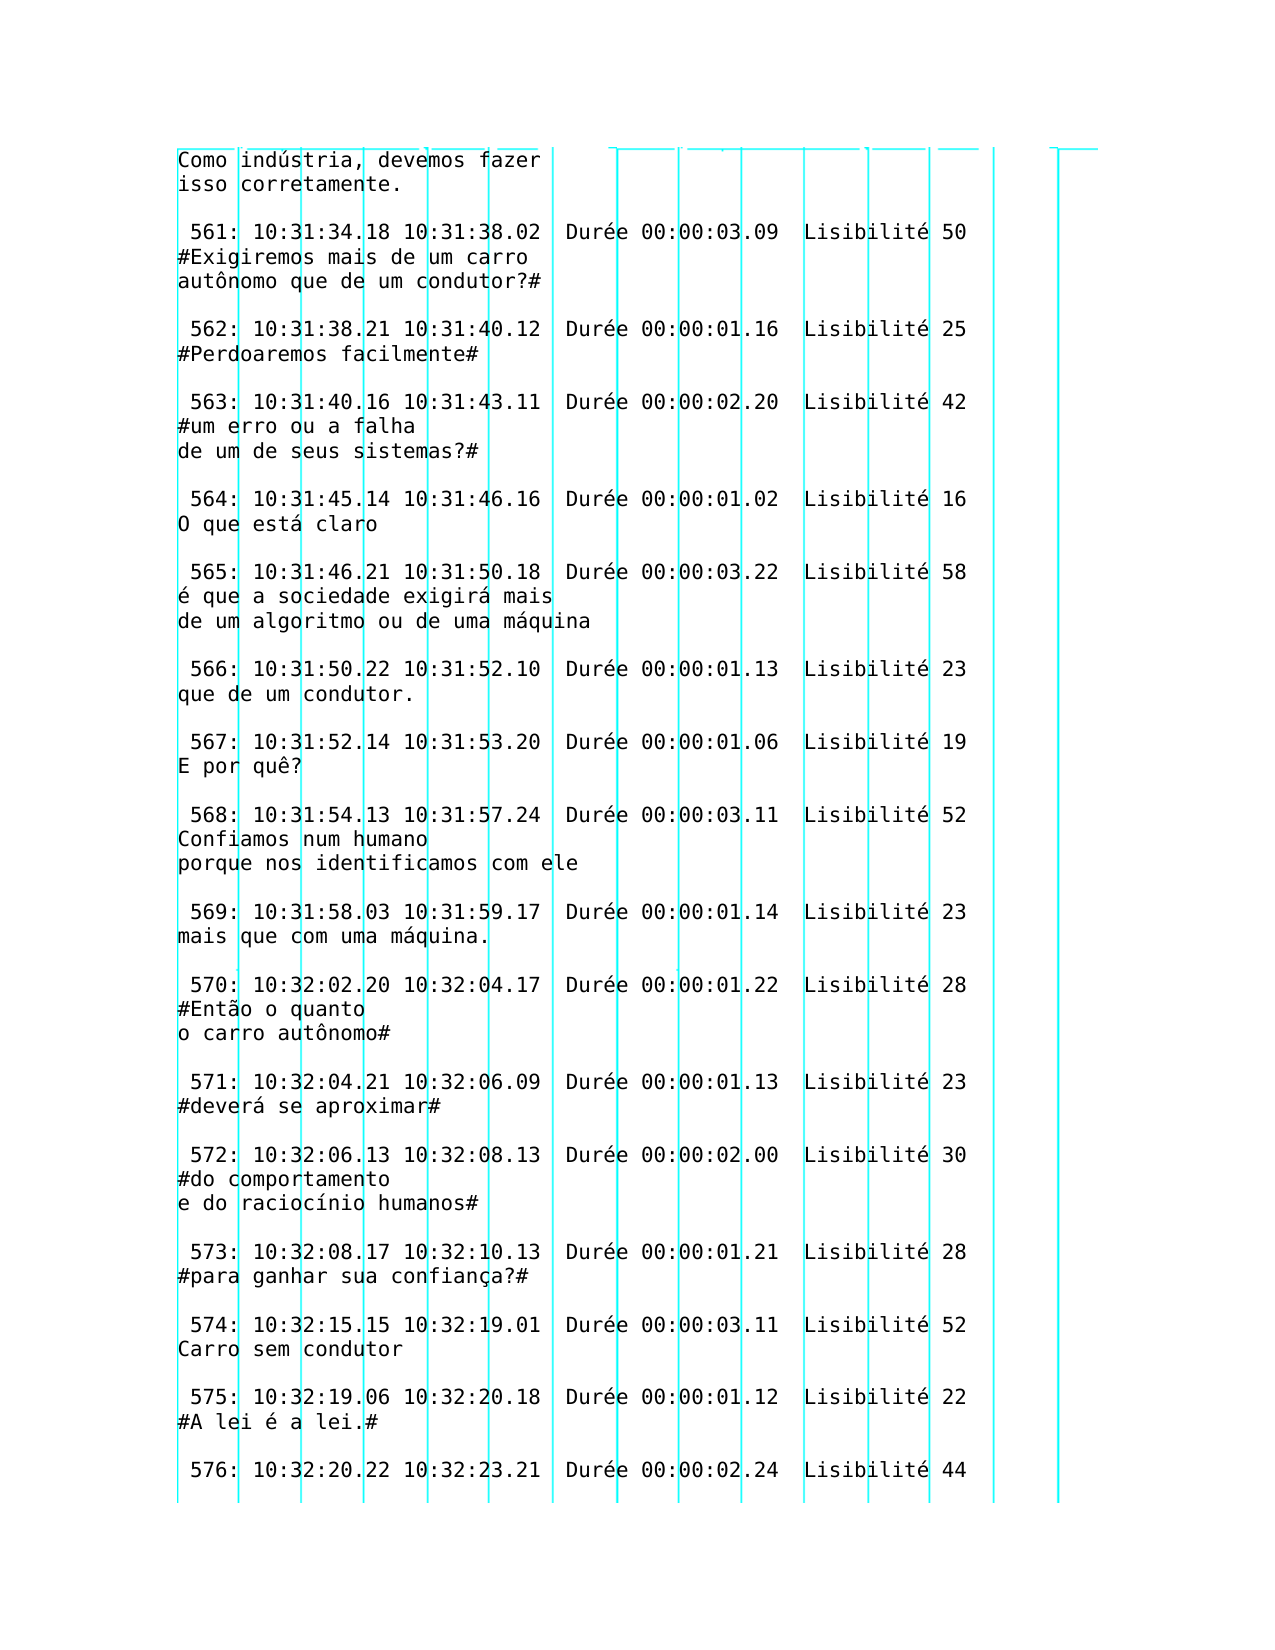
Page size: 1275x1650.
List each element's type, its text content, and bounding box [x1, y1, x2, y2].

picture [177, 876, 1098, 900]
text #A lei é a lei.# [177, 1410, 1098, 1434]
text 564: 10:31:45.14 10:31:46.16 Durée 00:00:01.02 Lisibilité 16 [177, 487, 1098, 512]
picture [177, 1216, 1098, 1240]
text #Exigiremos mais de um carro [177, 245, 1098, 269]
picture [177, 293, 1098, 317]
picture [177, 366, 1098, 390]
picture [177, 196, 1098, 220]
picture [177, 779, 1098, 803]
text e do raciocínio humanos# [177, 1191, 1098, 1216]
text 561: 10:31:34.18 10:31:38.02 Durée 00:00:03.09 Lisibilité 50 [177, 220, 1098, 245]
text porque nos identificamos com ele [177, 851, 1098, 876]
text autônomo que de um condutor?# [177, 269, 1098, 293]
text #para ganhar sua confiança?# [177, 1264, 1098, 1288]
text o carro autônomo# [177, 1021, 1098, 1046]
text que de um condutor. [177, 682, 1098, 706]
text 568: 10:31:54.13 10:31:57.24 Durée 00:00:03.11 Lisibilité 52 [177, 803, 1098, 827]
picture [177, 536, 1098, 560]
picture [177, 1046, 1098, 1070]
picture [177, 1434, 1098, 1458]
text 572: 10:32:06.13 10:32:08.13 Durée 00:00:02.00 Lisibilité 30 [177, 1143, 1098, 1167]
text #Perdoaremos facilmente# [177, 342, 1098, 366]
picture [177, 948, 1098, 973]
text isso corretamente. [177, 172, 1098, 196]
text 563: 10:31:40.16 10:31:43.11 Durée 00:00:02.20 Lisibilité 42 [177, 390, 1098, 414]
text #do comportamento [177, 1167, 1098, 1191]
text #deverá se aproximar# [177, 1094, 1098, 1118]
text de um de seus sistemas?# [177, 439, 1098, 463]
picture [177, 633, 1098, 657]
picture [177, 1361, 1098, 1385]
text #Então o quanto [177, 997, 1098, 1021]
text Confiamos num humano [177, 827, 1098, 851]
text 567: 10:31:52.14 10:31:53.20 Durée 00:00:01.06 Lisibilité 19 [177, 730, 1098, 754]
text mais que com uma máquina. [177, 924, 1098, 948]
text Carro sem condutor [177, 1337, 1098, 1361]
text Como indústria, devemos fazer [177, 148, 1098, 172]
text 575: 10:32:19.06 10:32:20.18 Durée 00:00:01.12 Lisibilité 22 [177, 1385, 1098, 1410]
text 573: 10:32:08.17 10:32:10.13 Durée 00:00:01.21 Lisibilité 28 [177, 1240, 1098, 1264]
picture [177, 1482, 1098, 1503]
text E por quê? [177, 754, 1098, 779]
text 574: 10:32:15.15 10:32:19.01 Durée 00:00:03.11 Lisibilité 52 [177, 1313, 1098, 1337]
text é que a sociedade exigirá mais [177, 584, 1098, 609]
text de um algoritmo ou de uma máquina [177, 609, 1098, 633]
text O que está claro [177, 512, 1098, 536]
text 566: 10:31:50.22 10:31:52.10 Durée 00:00:01.13 Lisibilité 23 [177, 657, 1098, 682]
text 569: 10:31:58.03 10:31:59.17 Durée 00:00:01.14 Lisibilité 23 [177, 900, 1098, 924]
picture [177, 1288, 1098, 1313]
text 570: 10:32:02.20 10:32:04.17 Durée 00:00:01.22 Lisibilité 28 [177, 973, 1098, 997]
picture [177, 706, 1098, 730]
text 565: 10:31:46.21 10:31:50.18 Durée 00:00:03.22 Lisibilité 58 [177, 560, 1098, 584]
text 576: 10:32:20.22 10:32:23.21 Durée 00:00:02.24 Lisibilité 44 [177, 1458, 1098, 1482]
text #um erro ou a falha [177, 414, 1098, 439]
picture [177, 1118, 1098, 1143]
text 571: 10:32:04.21 10:32:06.09 Durée 00:00:01.13 Lisibilité 23 [177, 1070, 1098, 1094]
picture [177, 463, 1098, 487]
text 562: 10:31:38.21 10:31:40.12 Durée 00:00:01.16 Lisibilité 25 [177, 317, 1098, 342]
